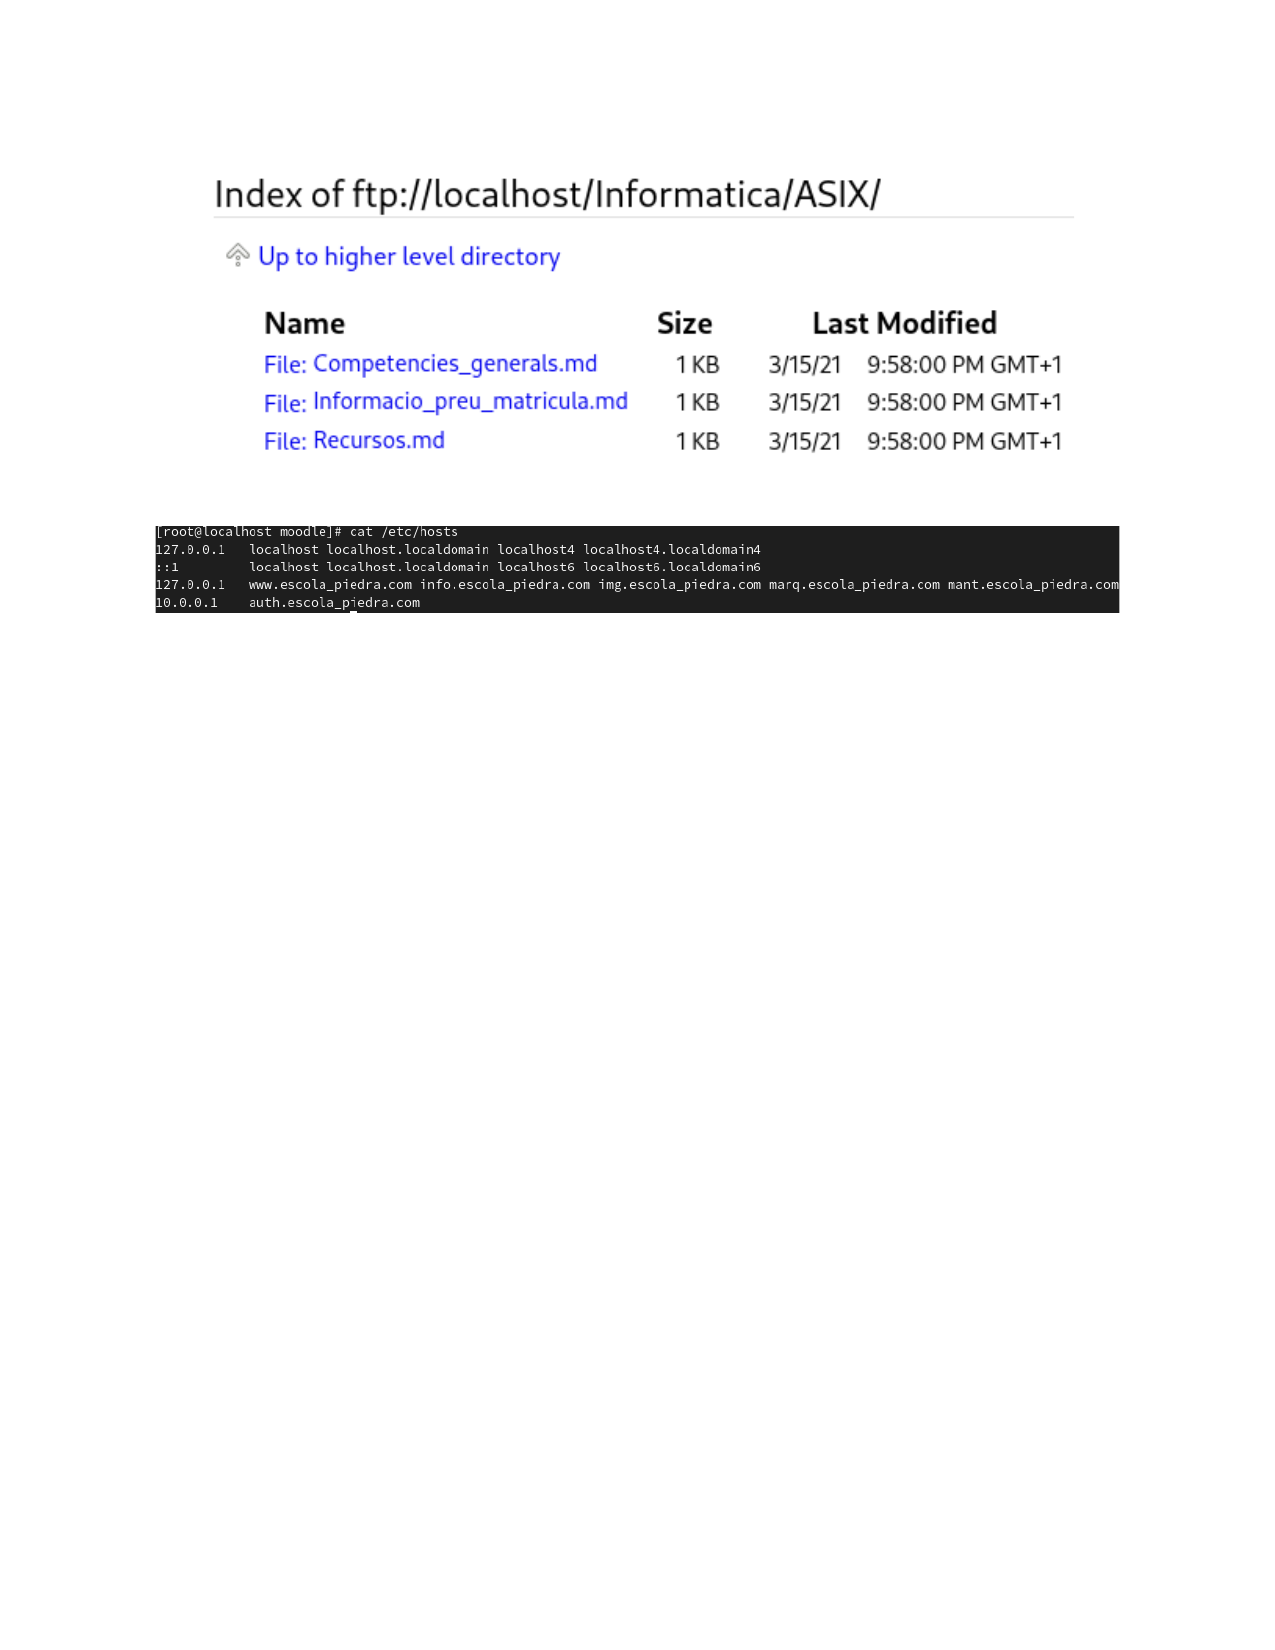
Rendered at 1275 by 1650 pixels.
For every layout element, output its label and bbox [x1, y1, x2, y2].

picture [155, 526, 1120, 613]
picture [200, 118, 1075, 475]
